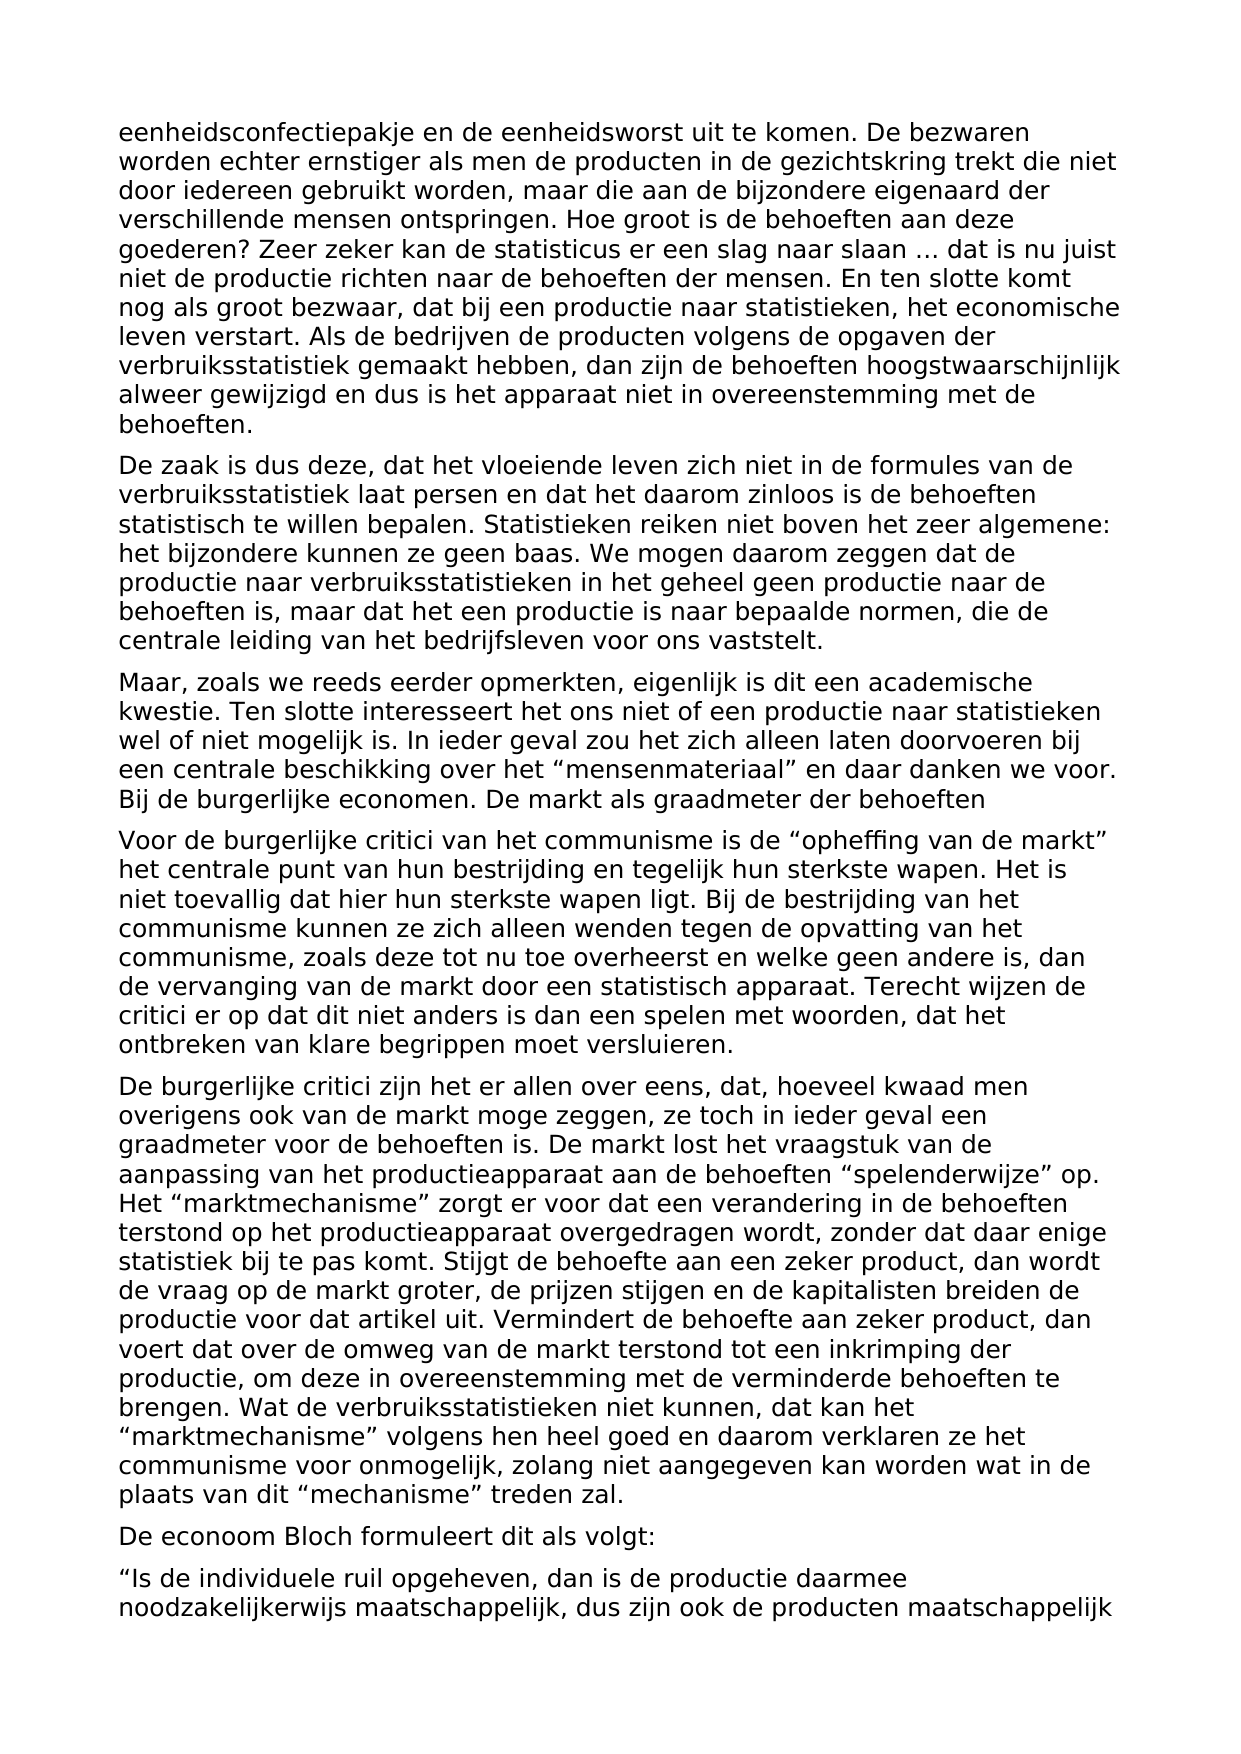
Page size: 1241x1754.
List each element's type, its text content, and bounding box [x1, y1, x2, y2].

text De zaak is dus deze, dat het vloeiende leven zich niet in de formules van de verbruiksstatistiek laat persen en dat het daarom zinloos is de behoeften statistisch te willen bepalen. Statistieken reiken niet boven het zeer algemene: het bijzondere kunnen ze geen baas. We mogen daarom zeggen dat de productie naar verbruiksstatistieken in het geheel geen productie naar de behoeften is, maar dat het een productie is naar bepaalde normen, die de centrale leiding van het bedrijfsleven voor ons vaststelt. [118, 451, 1122, 656]
text eenheidsconfectiepakje en de eenheidsworst uit te komen. De bezwaren worden echter ernstiger als men de producten in de gezichtskring trekt die niet door iedereen gebruikt worden, maar die aan de bijzondere eigenaard der verschillende mensen ontspringen. Hoe groot is de behoeften aan deze goederen? Zeer zeker kan de statisticus er een slag naar slaan ... dat is nu juist niet de productie richten naar de behoeften der mensen. En ten slotte komt nog als groot bezwaar, dat bij een productie naar statistieken, het economische leven verstart. Als de bedrijven de producten volgens de opgaven der verbruiksstatistiek gemaakt hebben, dan zijn de behoeften hoogstwaarschijnlijk alweer gewijzigd en dus is het apparaat niet in overeenstemming met de behoeften. [118, 118, 1122, 439]
text De burgerlijke critici zijn het er allen over eens, dat, hoeveel kwaad men overigens ook van de markt moge zeggen, ze toch in ieder geval een graadmeter voor de behoeften is. De markt lost het vraagstuk van de aanpassing van het productieapparaat aan de behoeften “spelenderwijze” op. Het “marktmechanisme” zorgt er voor dat een verandering in de behoeften terstond op het productieapparaat overgedragen wordt, zonder dat daar enige statistiek bij te pas komt. Stijgt de behoefte aan een zeker product, dan wordt de vraag op de markt groter, de prijzen stijgen en de kapitalisten breiden de productie voor dat artikel uit. Vermindert de behoefte aan zeker product, dan voert dat over de omweg van de markt terstond tot een inkrimping der productie, om deze in overeenstemming met de verminderde behoeften te brengen. Wat de verbruiksstatistieken niet kunnen, dat kan het “marktmechanisme” volgens hen heel goed en daarom verklaren ze het communisme voor onmogelijk, zolang niet aangegeven kan worden wat in de plaats van dit “mechanisme” treden zal. [118, 1072, 1122, 1510]
text “Is de individuele ruil opgeheven, dan is de productie daarmee noodzakelijkerwijs maatschappelijk, dus zijn ook de producten maatschappelijk [118, 1564, 1122, 1622]
text De econoom Bloch formuleert dit als volgt: [118, 1522, 1122, 1551]
text Voor de burgerlijke critici van het communisme is de “opheffing van de markt” het centrale punt van hun bestrijding en tegelijk hun sterkste wapen. Het is niet toevallig dat hier hun sterkste wapen ligt. Bij de bestrijding van het communisme kunnen ze zich alleen wenden tegen de opvatting van het communisme, zoals deze tot nu toe overheerst en welke geen andere is, dan de vervanging van de markt door een statistisch apparaat. Terecht wijzen de critici er op dat dit niet anders is dan een spelen met woorden, dat het ontbreken van klare begrippen moet versluieren. [118, 826, 1122, 1060]
text Maar, zoals we reeds eerder opmerkten, eigenlijk is dit een academische kwestie. Ten slotte interesseert het ons niet of een productie naar statistieken wel of niet mogelijk is. In ieder geval zou het zich alleen laten doorvoeren bij een centrale beschikking over het “mensenmateriaal” en daar danken we voor. Bij de burgerlijke economen. De markt als graadmeter der behoeften [118, 668, 1122, 814]
